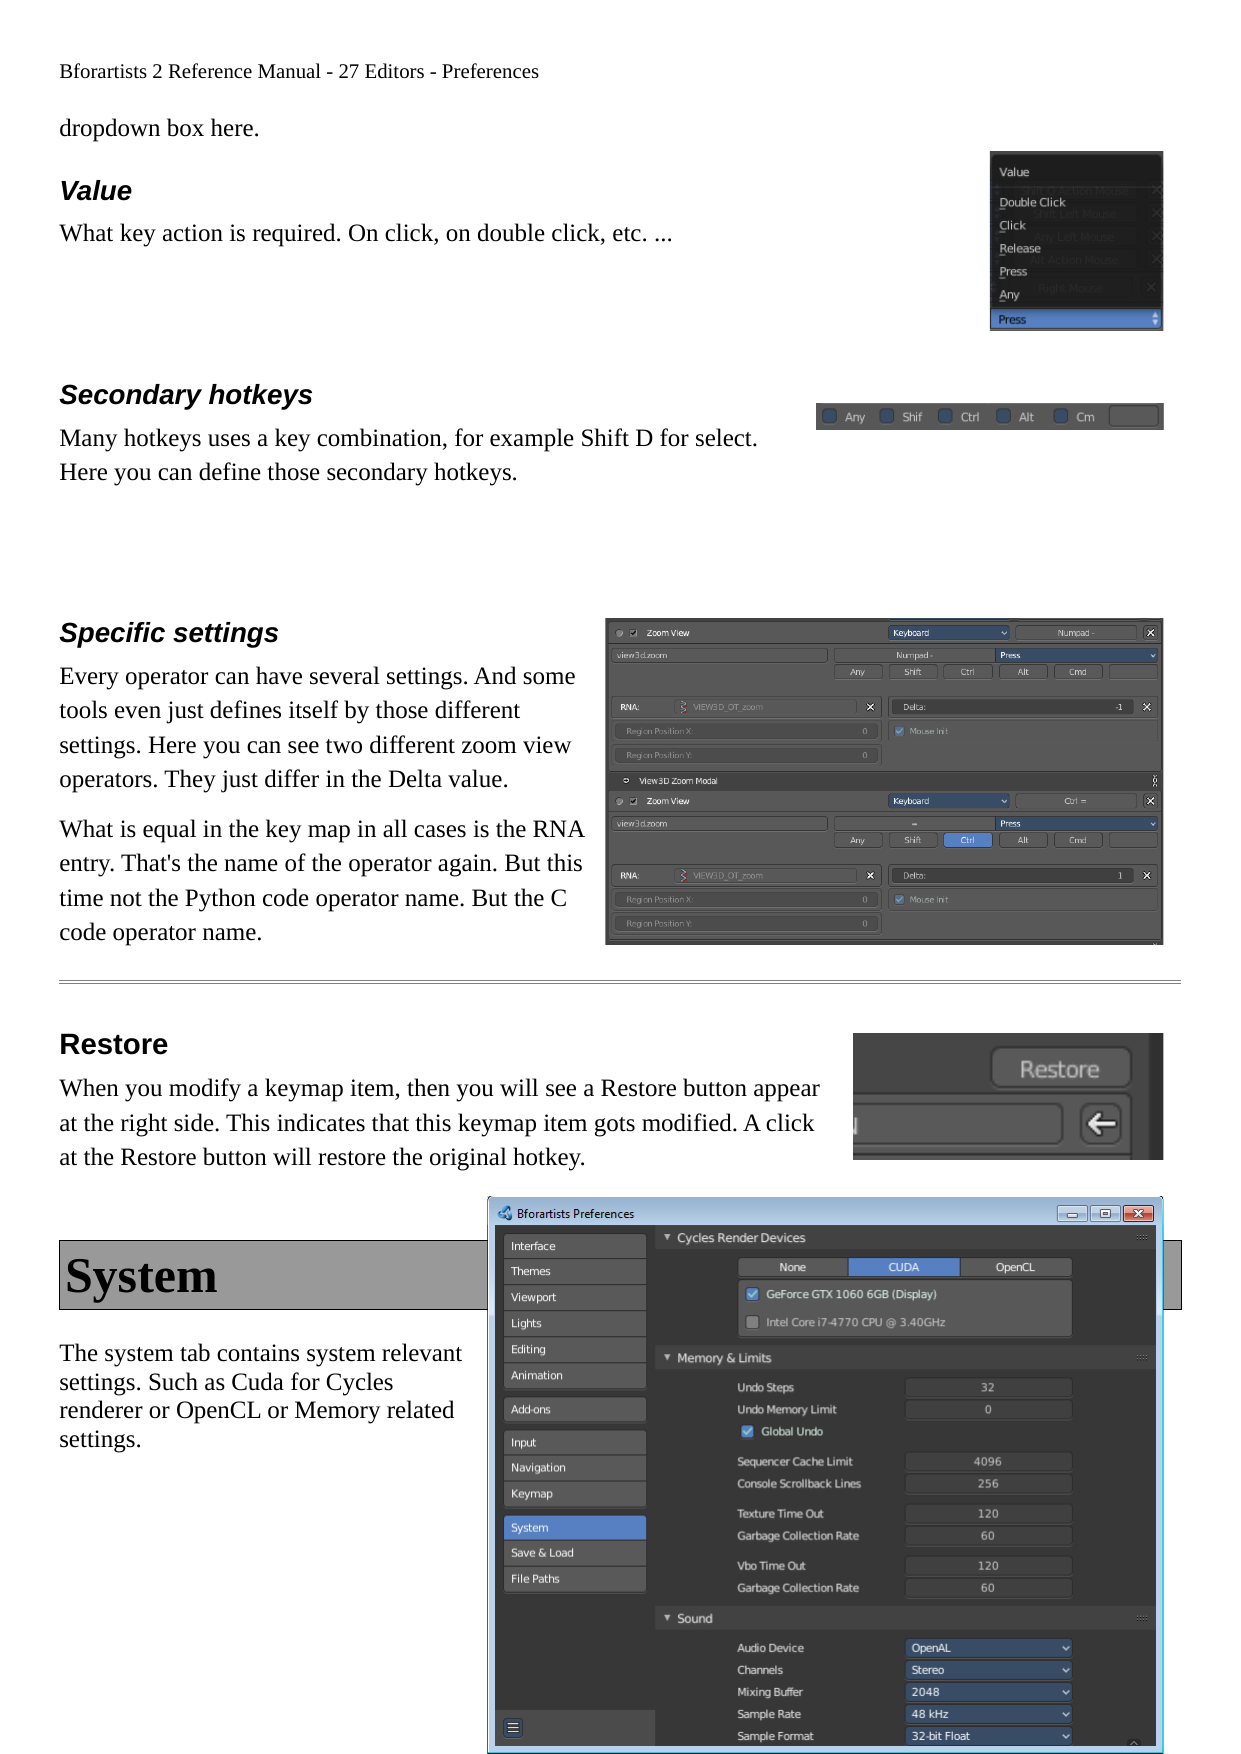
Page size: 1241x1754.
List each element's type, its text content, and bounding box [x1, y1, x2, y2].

picture [989, 151, 1164, 331]
picture [487, 1196, 1164, 1754]
subtitle Restore [59, 1027, 1181, 1061]
picture [853, 1033, 1164, 1160]
text Many hotkeys uses a key combination, for example Shift D for select. Here you can define those secondary hotkeys. [59, 423, 1181, 486]
subtitle Value [59, 174, 989, 206]
subtitle [1164, 174, 1181, 206]
subtitle Specific settings [59, 617, 1181, 649]
text When you modify a keymap item, then you will see a Restore button appear at the right side. This indicates that this keymap item gots modified. A click at the Restore button will restore the original hotkey. [59, 1073, 1181, 1171]
text What is equal in the key map in all cases is the RNA entry. That's the name of the operator again. But this time not the Python code operator name. But the C code operator name. [59, 814, 1181, 946]
table_header [1164, 1241, 1181, 1309]
table_header System [60, 1241, 487, 1309]
picture [816, 403, 1164, 430]
text What key action is required. On click, on double click, etc. ... [59, 218, 989, 247]
subtitle Secondary hotkeys [59, 378, 1181, 410]
picture [605, 618, 1164, 945]
text The system tab contains system relevant settings. Such as Cuda for Cycles renderer or OpenCL or Memory related settings. [59, 1338, 487, 1453]
text dropdown box here. [59, 113, 1181, 141]
text Every operator can have several settings. And some tools even just defines itself by those different settings. Here you can see two different zoom view operators. They just differ in the Delta value. [59, 661, 605, 793]
